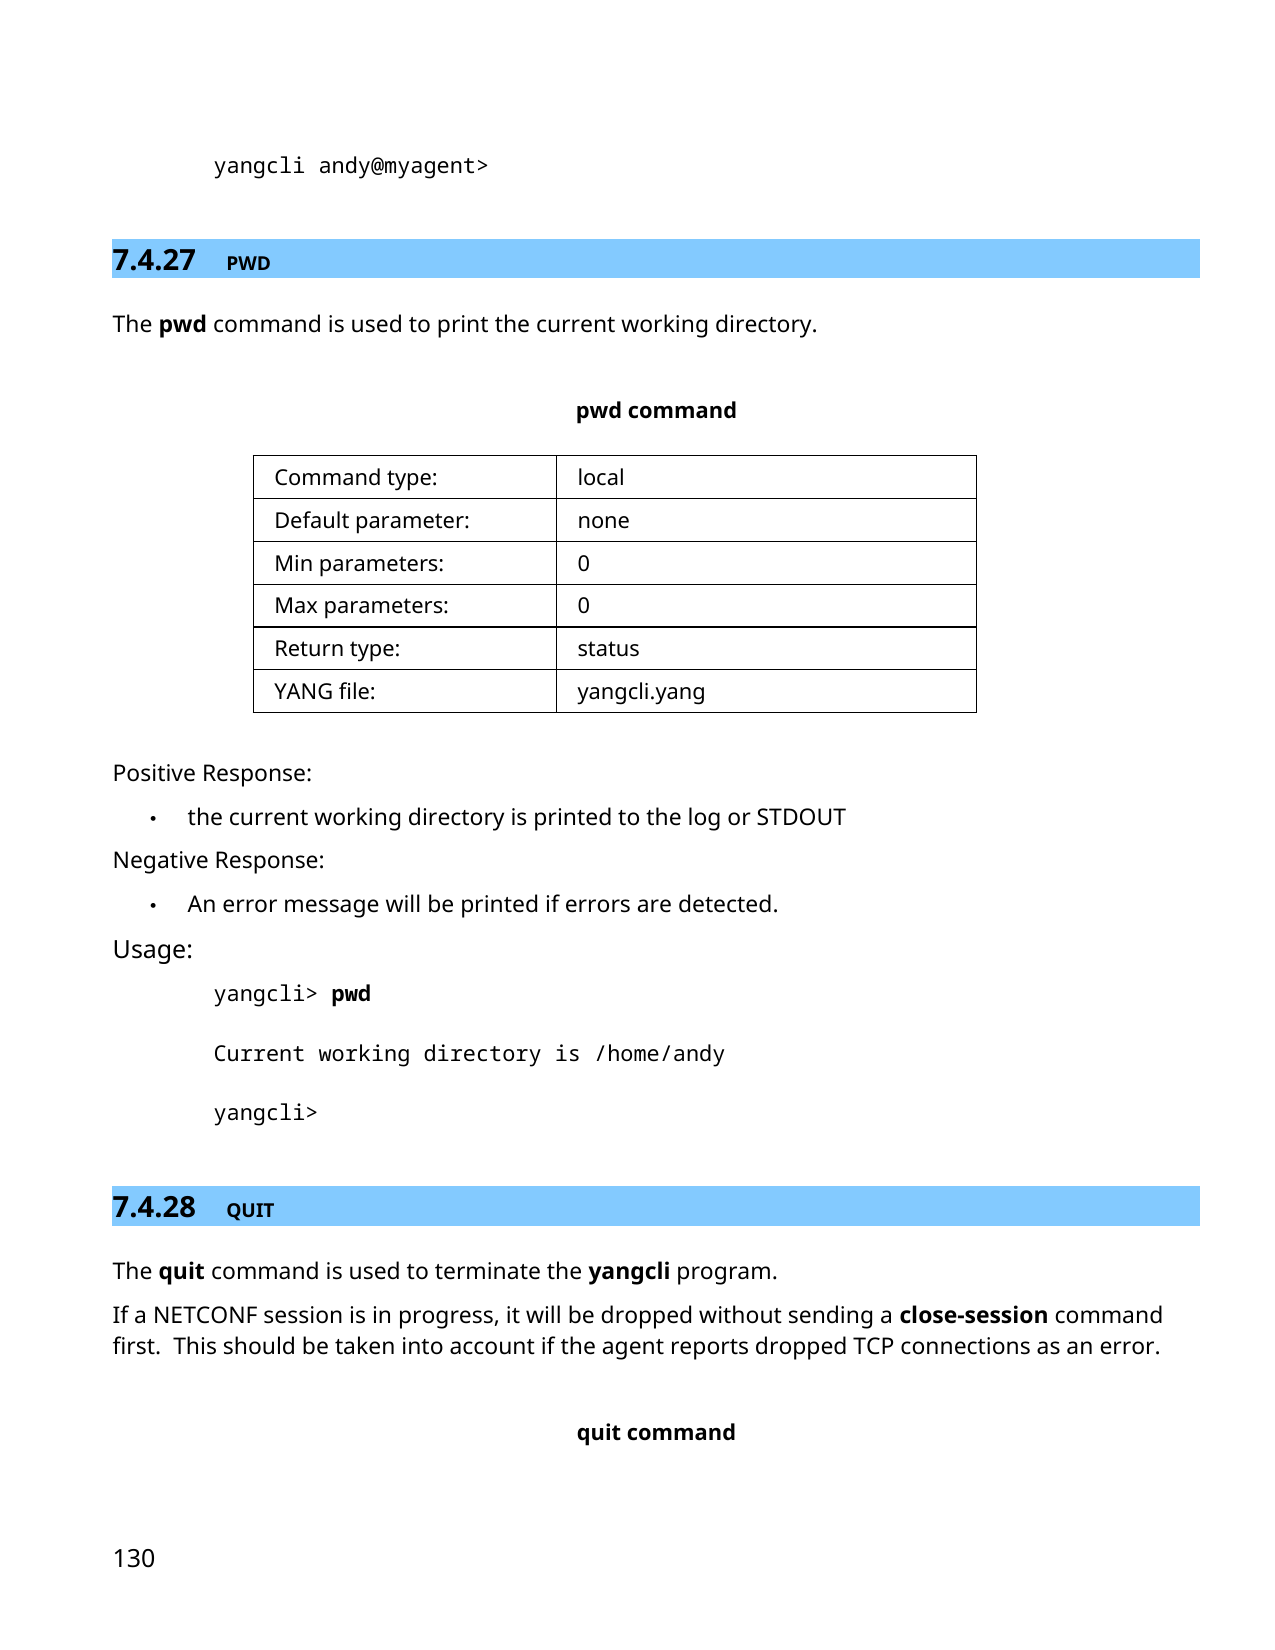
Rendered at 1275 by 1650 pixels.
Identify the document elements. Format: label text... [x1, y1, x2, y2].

text The quit command is used to terminate the yangcli program. [112, 1255, 1200, 1286]
subtitle quit [112, 1186, 1200, 1226]
table_header local [557, 456, 976, 498]
table_cell 0 [557, 585, 976, 626]
table_header Command type: [254, 456, 556, 498]
table_cell status [557, 628, 976, 669]
table_cell Max parameters: [254, 585, 556, 626]
table_cell YANG file: [254, 670, 556, 712]
text yangcli andy@myagent> [139, 150, 1200, 209]
table_cell 0 [557, 542, 976, 583]
table_cell none [557, 499, 976, 541]
subtitle quit command [127, 1417, 1185, 1447]
table_cell Min parameters: [254, 542, 556, 583]
table_cell Return type: [254, 628, 556, 669]
table_cell yangcli.yang [557, 670, 976, 712]
text yangcli> pwd Current working directory is /home/andy yangcli> [139, 978, 1200, 1157]
text Usage: [112, 932, 1200, 966]
text The pwd command is used to print the current working directory. [112, 308, 1200, 339]
text If a NETCONF session is in progress, it will be dropped without sending a close-session command first. This should be taken into account if the agent reports dropped TCP connections as an error. [112, 1298, 1200, 1361]
subtitle pwd command [127, 395, 1185, 425]
text Negative Response: [112, 844, 1200, 876]
list the current working directory is printed to the log or STDOUT [150, 801, 1200, 832]
list An error message will be printed if errors are detected. [150, 888, 1200, 919]
text Positive Response: [112, 757, 1200, 788]
table_cell Default parameter: [254, 499, 556, 541]
subtitle pwd [112, 239, 1200, 278]
